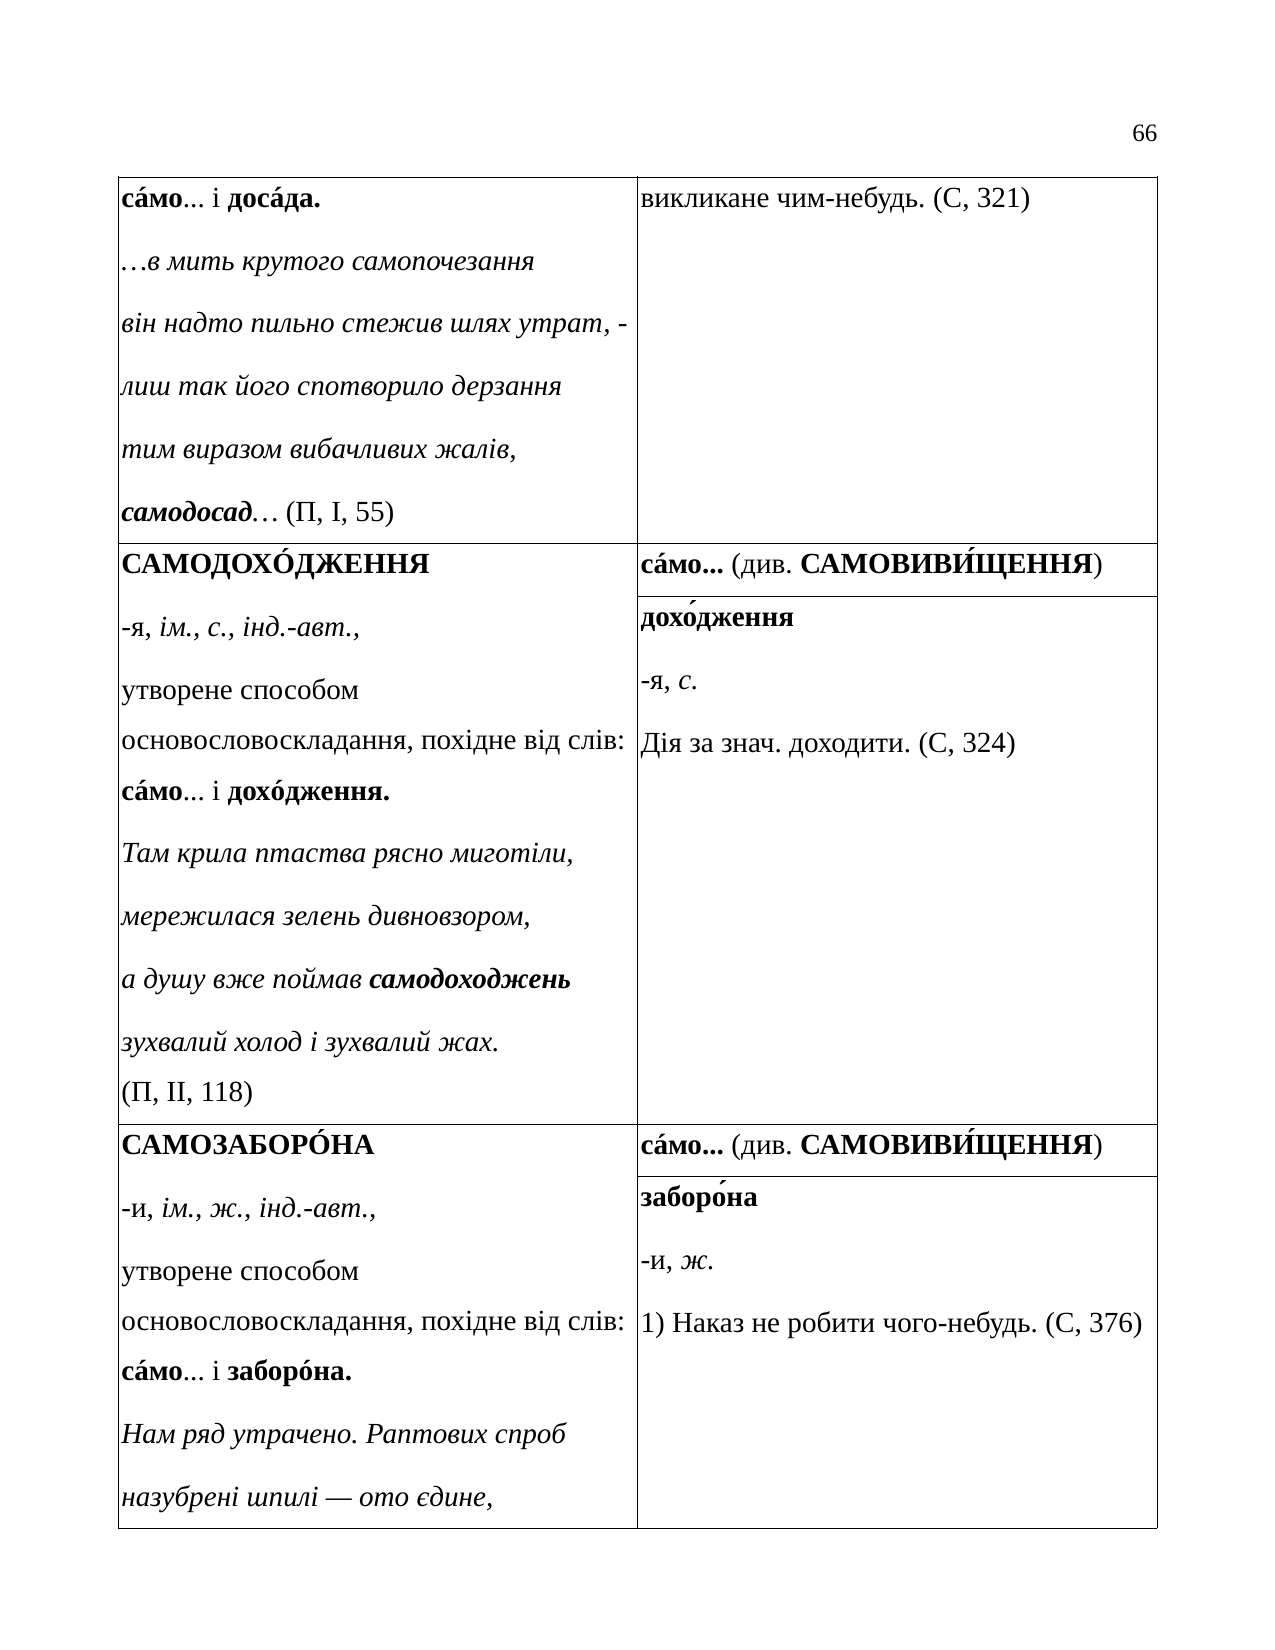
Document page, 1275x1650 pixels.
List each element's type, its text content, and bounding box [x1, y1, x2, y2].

table_cell сáмо... (див. САМОВИВИ́ЩЕННЯ) [638, 544, 1157, 596]
table_cell САМОДОХÓДЖЕННЯ -я, ім., с., інд.-авт., утворене способом основословоскладання, похідне від слів: сáмо... і дохóдження. Там крила птаства рясно миготіли, мережилася зелень дивновзором, а душу вже поймав самодоходжень зухвалий холод і зухвалий жах. (П, ІІ, 118) [119, 544, 637, 1123]
table_cell сáмо... (див. САМОВИВИ́ЩЕННЯ) [638, 1125, 1157, 1176]
table_cell сáмо... і досáда. …в мить крутого самопочезання він надто пильно стежив шлях утрат, - лиш так його спотворило дерзання тим виразом вибачливих жалів, самодосад… (П, І, 55) [119, 178, 637, 543]
table_cell САМОЗАБОРÓНА -и, ім., ж., інд.-авт., утворене способом основословоскладання, похідне від слів: сáмо... і заборóна. Нам ряд утрачено. Раптових спроб назубрені шпилі — ото єдине, [119, 1125, 637, 1528]
table_cell дохо́дження -я, с. Дія за знач. доходити. (С, 324) [638, 597, 1157, 1123]
table_cell заборо́на -и, ж. 1) Наказ не робити чого-небудь. (С, 376) [638, 1177, 1157, 1528]
table_cell викликане чим-небудь. (С, 321) [638, 178, 1157, 543]
